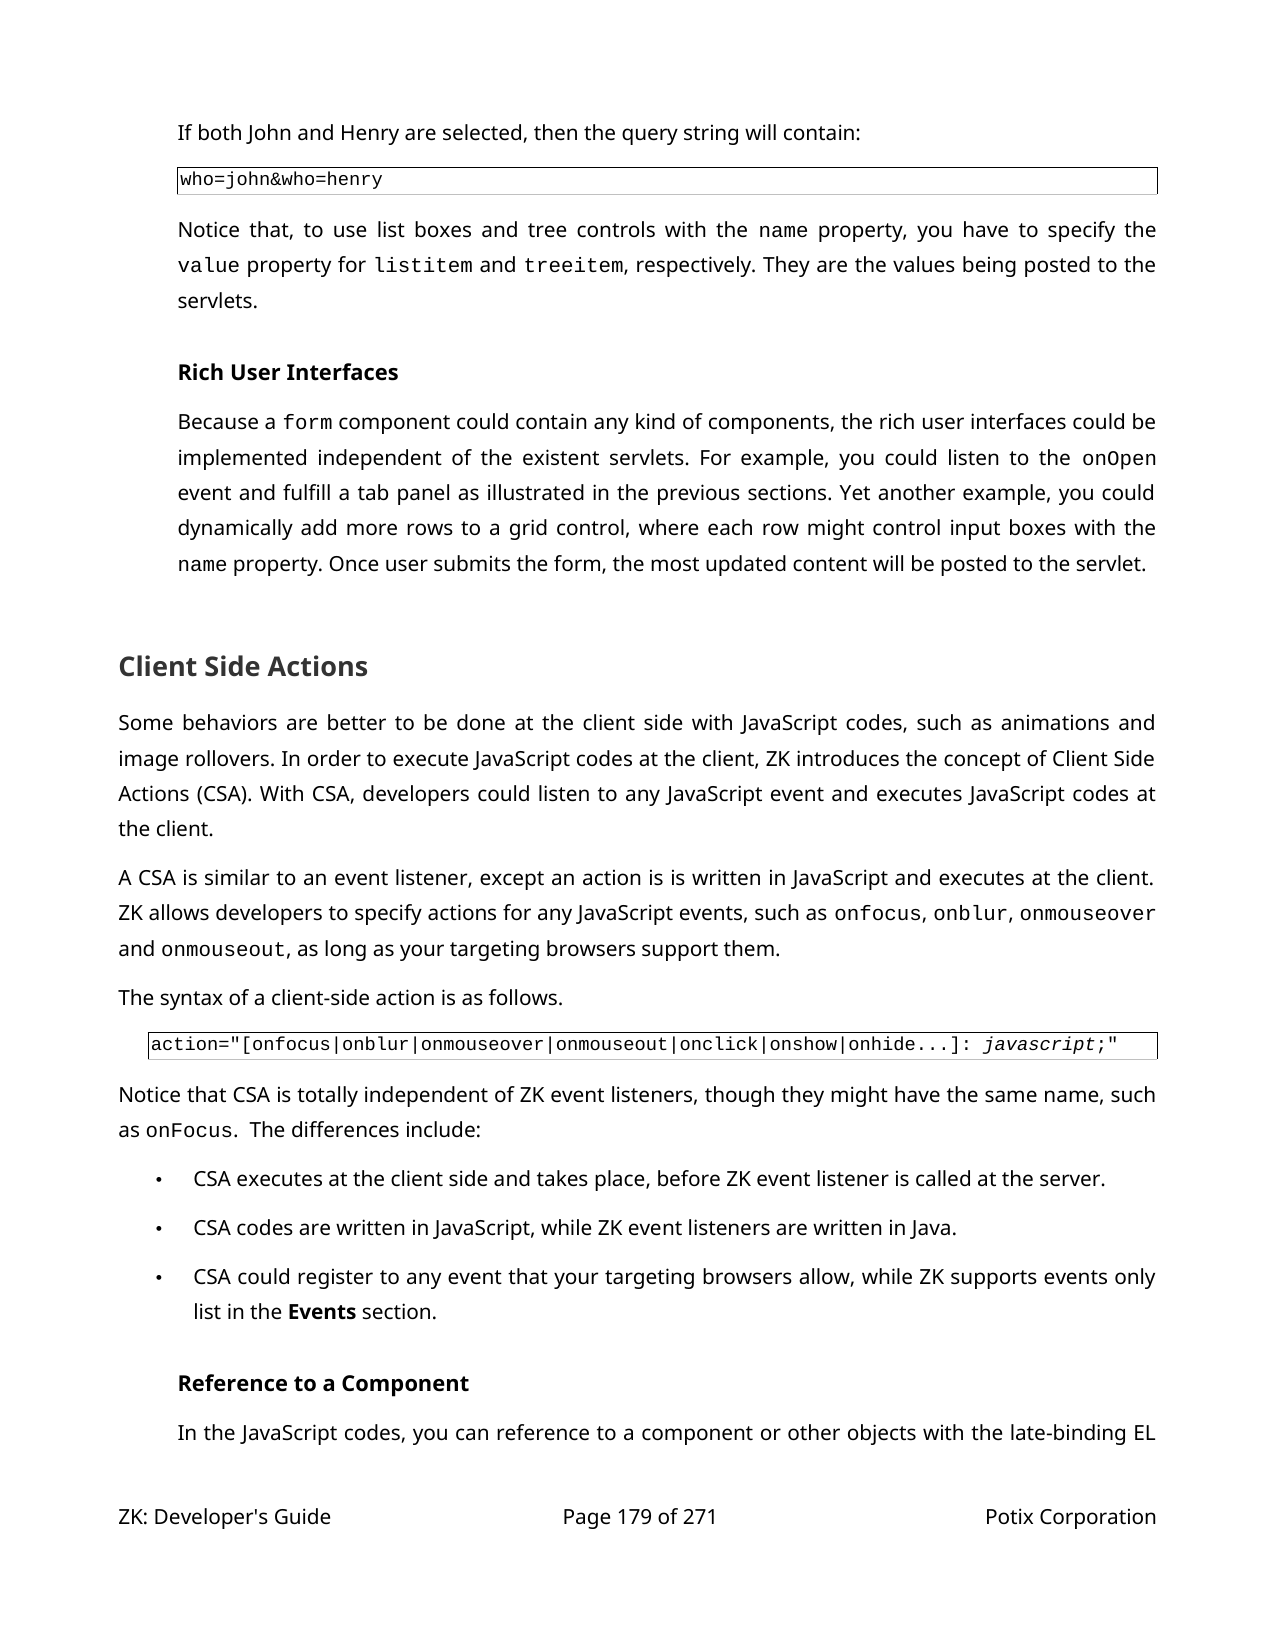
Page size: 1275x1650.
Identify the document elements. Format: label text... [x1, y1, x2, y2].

text If both John and Henry are selected, then the query string will contain: [177, 118, 1157, 146]
subtitle Rich User Interfaces [177, 357, 1157, 387]
list CSA could register to any event that your targeting browsers allow, while ZK supports events only list in the Events section. [156, 1262, 1157, 1325]
text who=john&who=henry [178, 168, 1157, 194]
text Because a form component could contain any kind of components, the rich user interfaces could be implemented independent of the existent servlets. For example, you could listen to the onOpen event and fulfill a tab panel as illustrated in the previous sections. Yet another example, you could dynamically add more rows to a grid control, where each row might control input boxes with the name property. Once user submits the form, the most updated content will be posted to the servlet. [177, 407, 1157, 577]
subtitle Client Side Actions [118, 648, 1157, 685]
subtitle Reference to a Component [177, 1368, 1157, 1398]
text Notice that, to use list boxes and tree controls with the name property, you have to specify the value property for listitem and treeitem, respectively. They are the values being posted to the servlets. [177, 215, 1157, 314]
list CSA codes are written in JavaScript, while ZK event listeners are written in Java. [156, 1213, 1157, 1241]
text action="[onfocus|onblur|onmouseover|onmouseout|onclick|onshow|onhide...]: javascript;" [149, 1033, 1157, 1059]
text A CSA is similar to an event listener, except an action is is written in JavaScript and executes at the client. ZK allows developers to specify actions for any JavaScript events, such as onfocus, onblur, onmouseover and onmouseout, as long as your targeting browsers support them. [118, 863, 1157, 962]
text Some behaviors are better to be done at the client side with JavaScript codes, such as animations and image rollovers. In order to execute JavaScript codes at the client, ZK introduces the concept of Client Side Actions (CSA). With CSA, developers could listen to any JavaScript event and executes JavaScript codes at the client. [118, 708, 1157, 842]
text In the JavaScript codes, you can reference to a component or other objects with the late-binding EL [177, 1418, 1157, 1447]
text Notice that CSA is totally independent of ZK event listeners, though they might have the same name, such as onFocus. The differences include: [118, 1080, 1157, 1143]
list CSA executes at the client side and takes place, before ZK event listener is called at the server. [156, 1164, 1157, 1192]
text The syntax of a client-side action is as follows. [118, 983, 1157, 1011]
